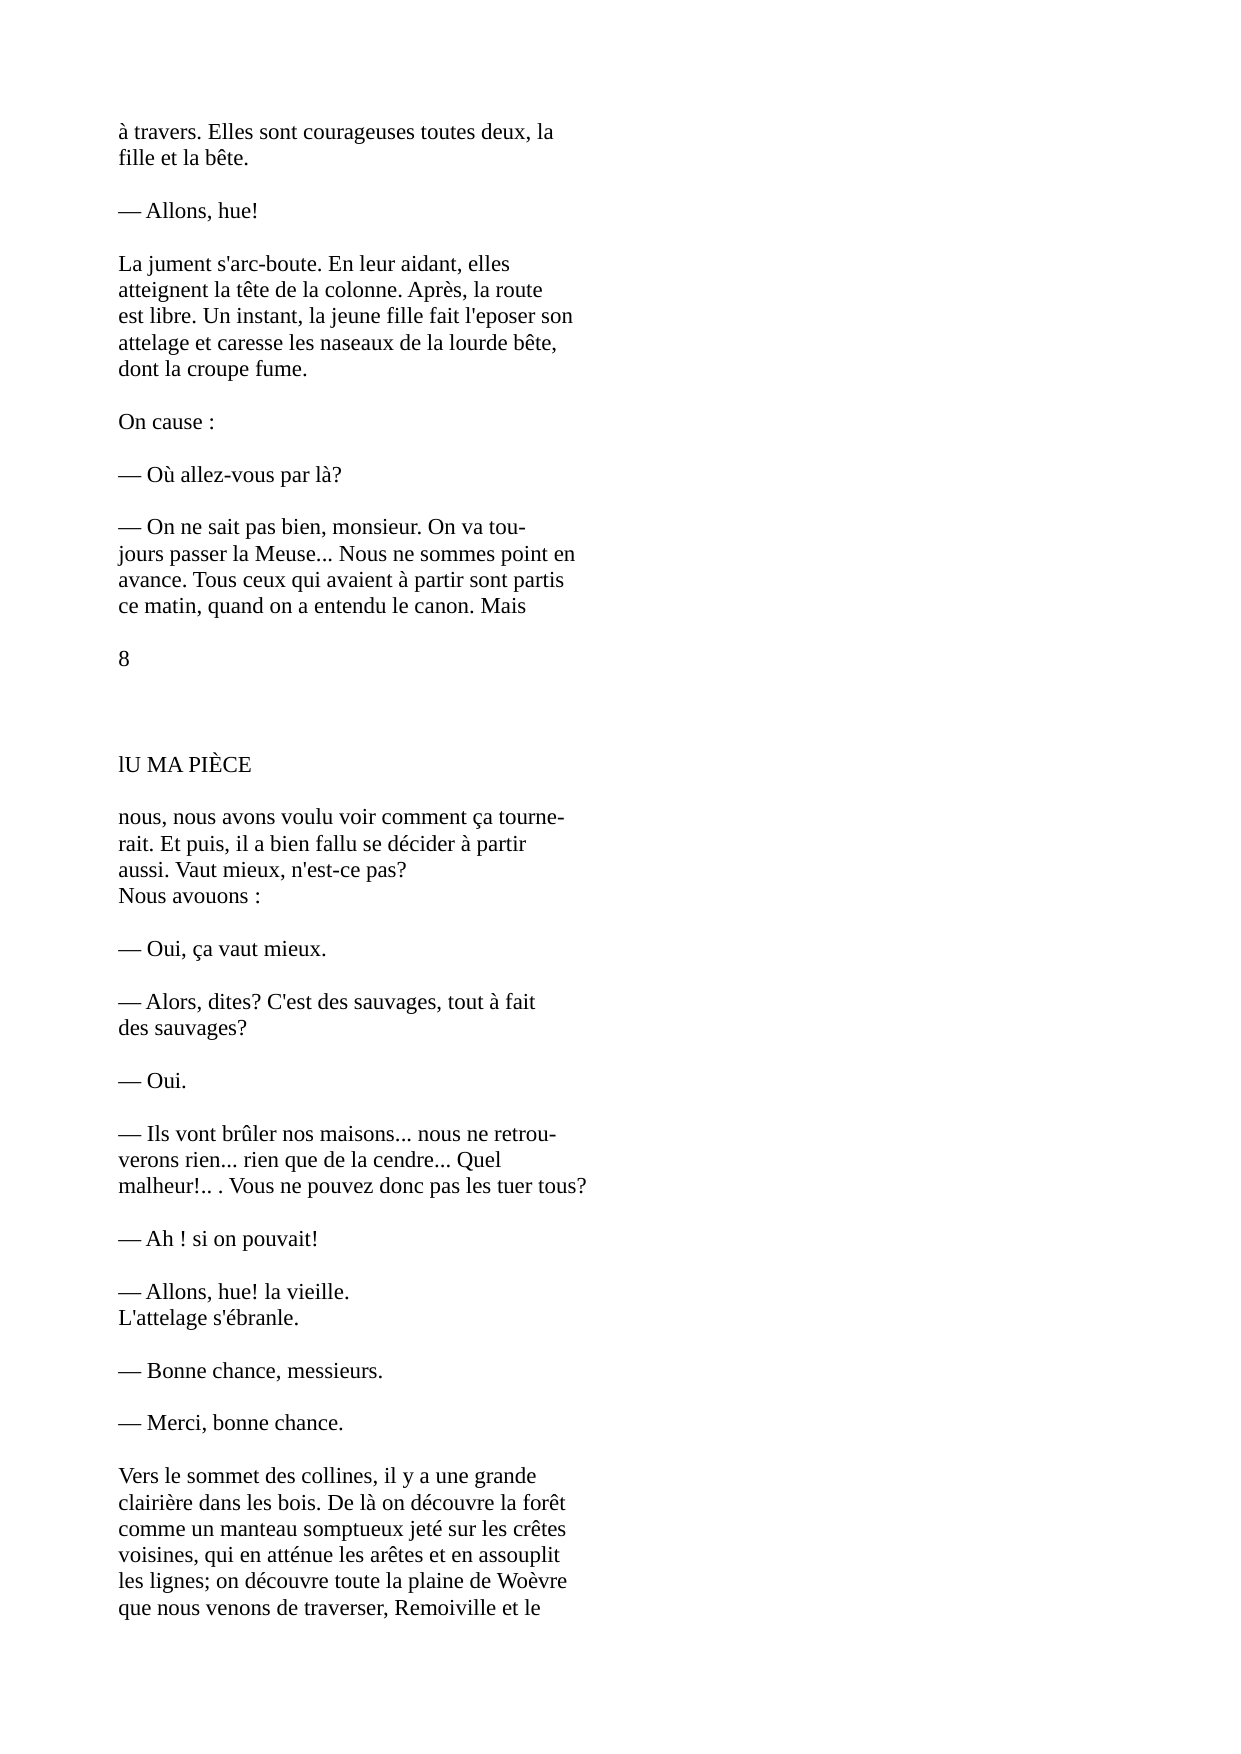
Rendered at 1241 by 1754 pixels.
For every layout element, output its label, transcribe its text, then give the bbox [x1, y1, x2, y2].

text — On ne sait pas bien, monsieur. On va tou- [118, 513, 1122, 540]
text — Merci, bonne chance. [118, 1409, 1122, 1436]
text que nous venons de traverser, Remoiville et le [118, 1594, 1122, 1620]
text — Oui. [118, 1067, 1122, 1093]
text les lignes; on découvre toute la plaine de Woèvre [118, 1568, 1122, 1594]
text — Alors, dites? C'est des sauvages, tout à fait [118, 988, 1122, 1014]
text Nous avouons : [118, 882, 1122, 909]
text clairière dans les bois. De là on découvre la forêt [118, 1488, 1122, 1515]
text — Où allez-vous par là? [118, 461, 1122, 487]
text atteignent la tête de la colonne. Après, la route [118, 276, 1122, 303]
text des sauvages? [118, 1014, 1122, 1041]
text La jument s'arc-boute. En leur aidant, elles [118, 250, 1122, 276]
text avance. Tous ceux qui avaient à partir sont partis [118, 566, 1122, 592]
text — Ils vont brûler nos maisons... nous ne retrou- [118, 1119, 1122, 1146]
text aussi. Vaut mieux, n'est-ce pas? [118, 856, 1122, 882]
text — Allons, hue! la vieille. [118, 1278, 1122, 1304]
text 8 [118, 645, 1122, 672]
text On cause : [118, 408, 1122, 434]
text voisines, qui en atténue les arêtes et en assouplit [118, 1541, 1122, 1568]
text fille et la bête. [118, 144, 1122, 171]
text verons rien... rien que de la cendre... Quel [118, 1146, 1122, 1172]
text lU MA PIÈCE [118, 751, 1122, 777]
text — Oui, ça vaut mieux. [118, 935, 1122, 961]
text — Ah ! si on pouvait! [118, 1225, 1122, 1251]
text rait. Et puis, il a bien fallu se décider à partir [118, 830, 1122, 856]
text — Bonne chance, messieurs. [118, 1357, 1122, 1383]
text — Allons, hue! [118, 197, 1122, 223]
text dont la croupe fume. [118, 355, 1122, 382]
text est libre. Un instant, la jeune fille fait l'eposer son [118, 303, 1122, 329]
text L'attelage s'ébranle. [118, 1304, 1122, 1330]
text attelage et caresse les naseaux de la lourde bête, [118, 329, 1122, 355]
text à travers. Elles sont courageuses toutes deux, la [118, 118, 1122, 144]
text comme un manteau somptueux jeté sur les crêtes [118, 1515, 1122, 1541]
text jours passer la Meuse... Nous ne sommes point en [118, 540, 1122, 566]
text ce matin, quand on a entendu le canon. Mais [118, 592, 1122, 619]
text nous, nous avons voulu voir comment ça tourne- [118, 803, 1122, 830]
text malheur!.. . Vous ne pouvez donc pas les tuer tous? [118, 1172, 1122, 1199]
text Vers le sommet des collines, il y a une grande [118, 1462, 1122, 1488]
